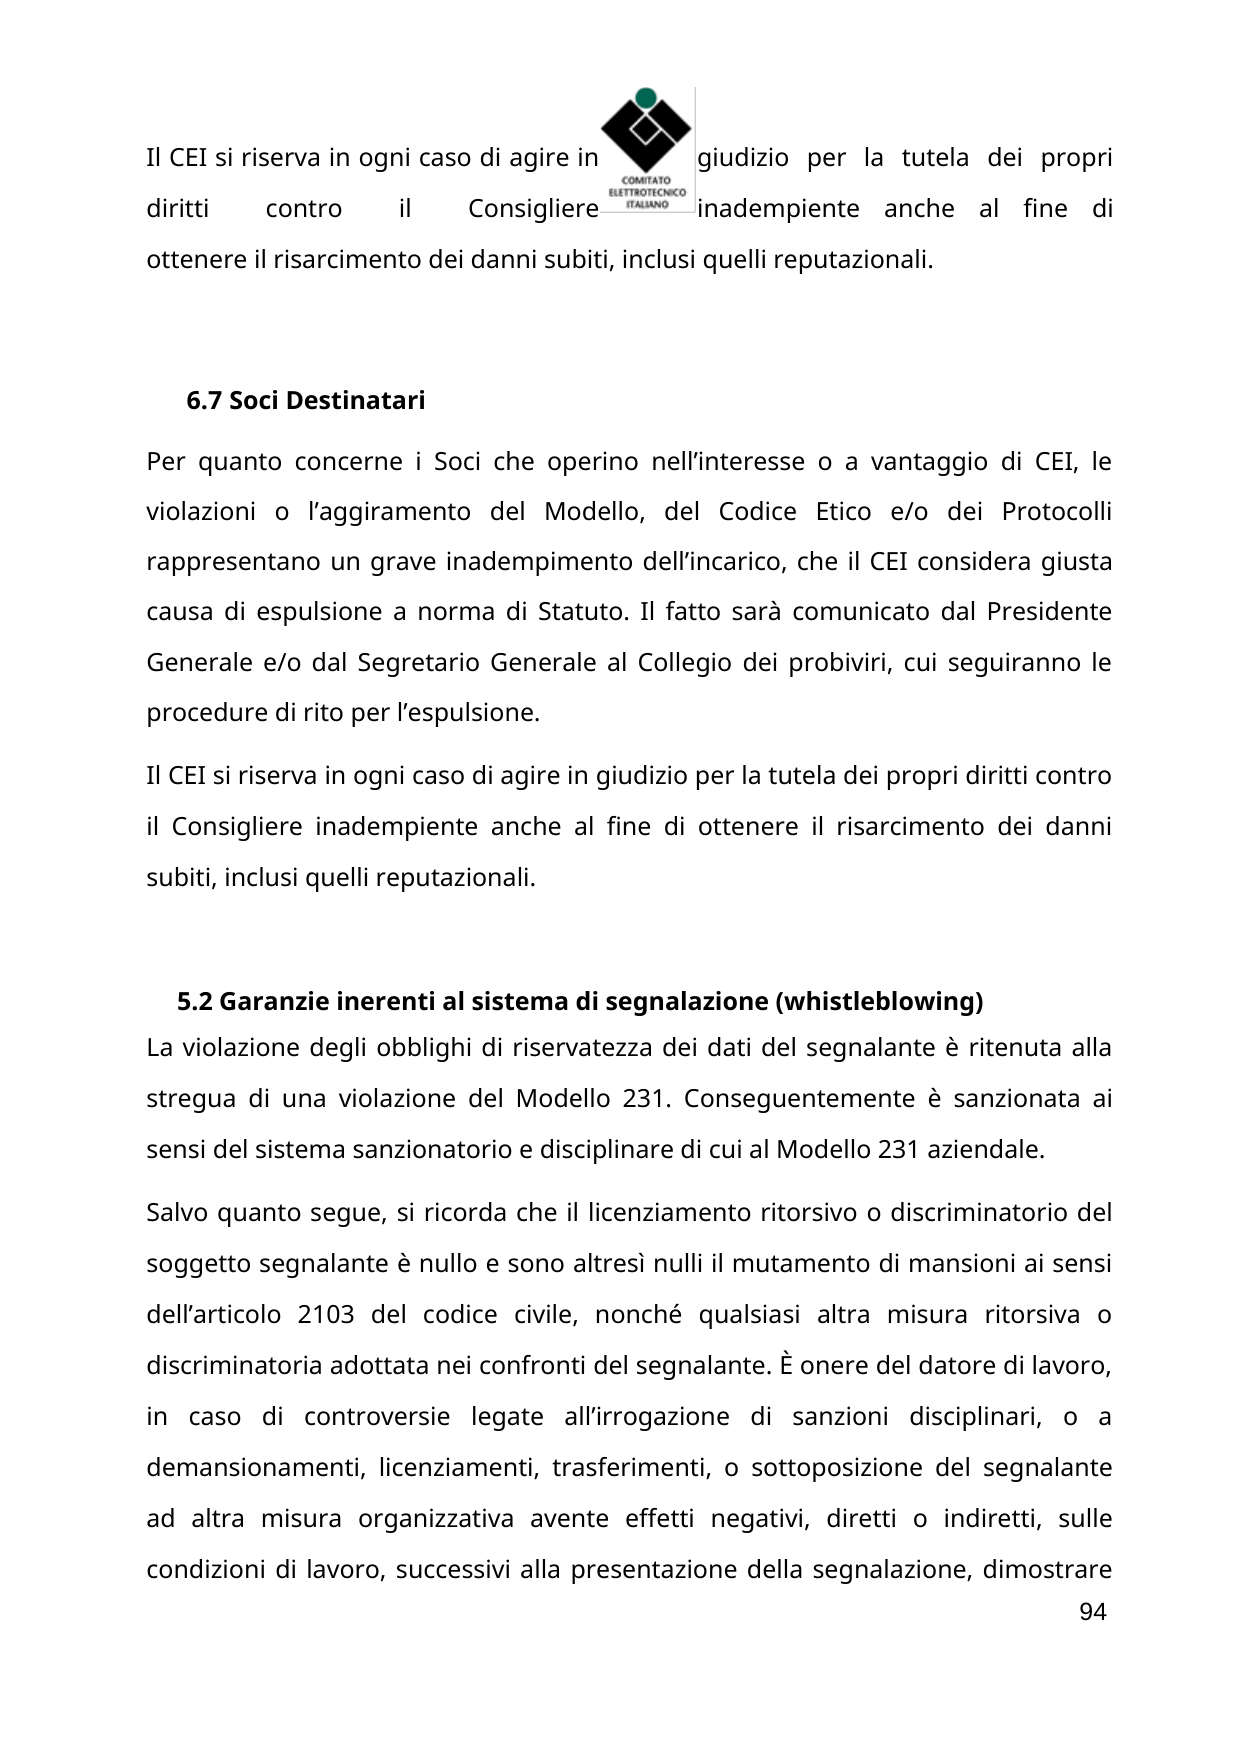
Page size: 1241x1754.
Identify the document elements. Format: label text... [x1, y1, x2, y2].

text Il CEI si riserva in ogni caso di agire in giudizio per la tutela dei propri diritti contro il Consigliere inadempiente anche al fine di ottenere il risarcimento dei danni subiti, inclusi quelli reputazionali. [146, 757, 1114, 893]
text Salvo quanto segue, si ricorda che il licenziamento ritorsivo o discriminatorio del soggetto segnalante è nullo e sono altresì nulli il mutamento di mansioni ai sensi dell’articolo 2103 del codice civile, nonché qualsiasi altra misura ritorsiva o discriminatoria adottata nei confronti del segnalante. È onere del datore di lavoro, in caso di controversie legate all’irrogazione di sanzioni disciplinari, o a demansionamenti, licenziamenti, trasferimenti, o sottoposizione del segnalante ad altra misura organizzativa avente effetti negativi, diretti o indiretti, sulle condizioni di lavoro, successivi alla presentazione della segnalazione, dimostrare [146, 1194, 1114, 1586]
subtitle 6.7 Soci Destinatari [186, 382, 1114, 416]
text Per quanto concerne i Soci che operino nell’interesse o a vantaggio di CEI, le violazioni o l’aggiramento del Modello, del Codice Etico e/o dei Protocolli rappresentano un grave inadempimento dell’incarico, che il CEI considera giusta causa di espulsione a norma di Statuto. Il fatto sarà comunicato dal Presidente Generale e/o dal Segretario Generale al Collegio dei probiviri, cui seguiranno le procedure di rito per l’espulsione. [146, 443, 1114, 729]
text La violazione degli obblighi di riservatezza dei dati del segnalante è ritenuta alla stregua di una violazione del Modello 231. Conseguentemente è sanzionata ai sensi del sistema sanzionatorio e disciplinare di cui al Modello 231 aziendale. [146, 1029, 1114, 1166]
text Il CEI si riserva in ogni caso di agire in giudizio per la tutela dei propri diritti contro il Consigliere inadempiente anche al fine di ottenere il risarcimento dei danni subiti, inclusi quelli reputazionali. [146, 139, 1114, 276]
subtitle 5.2 Garanzie inerenti al sistema di segnalazione (whistleblowing) [177, 983, 1114, 1017]
